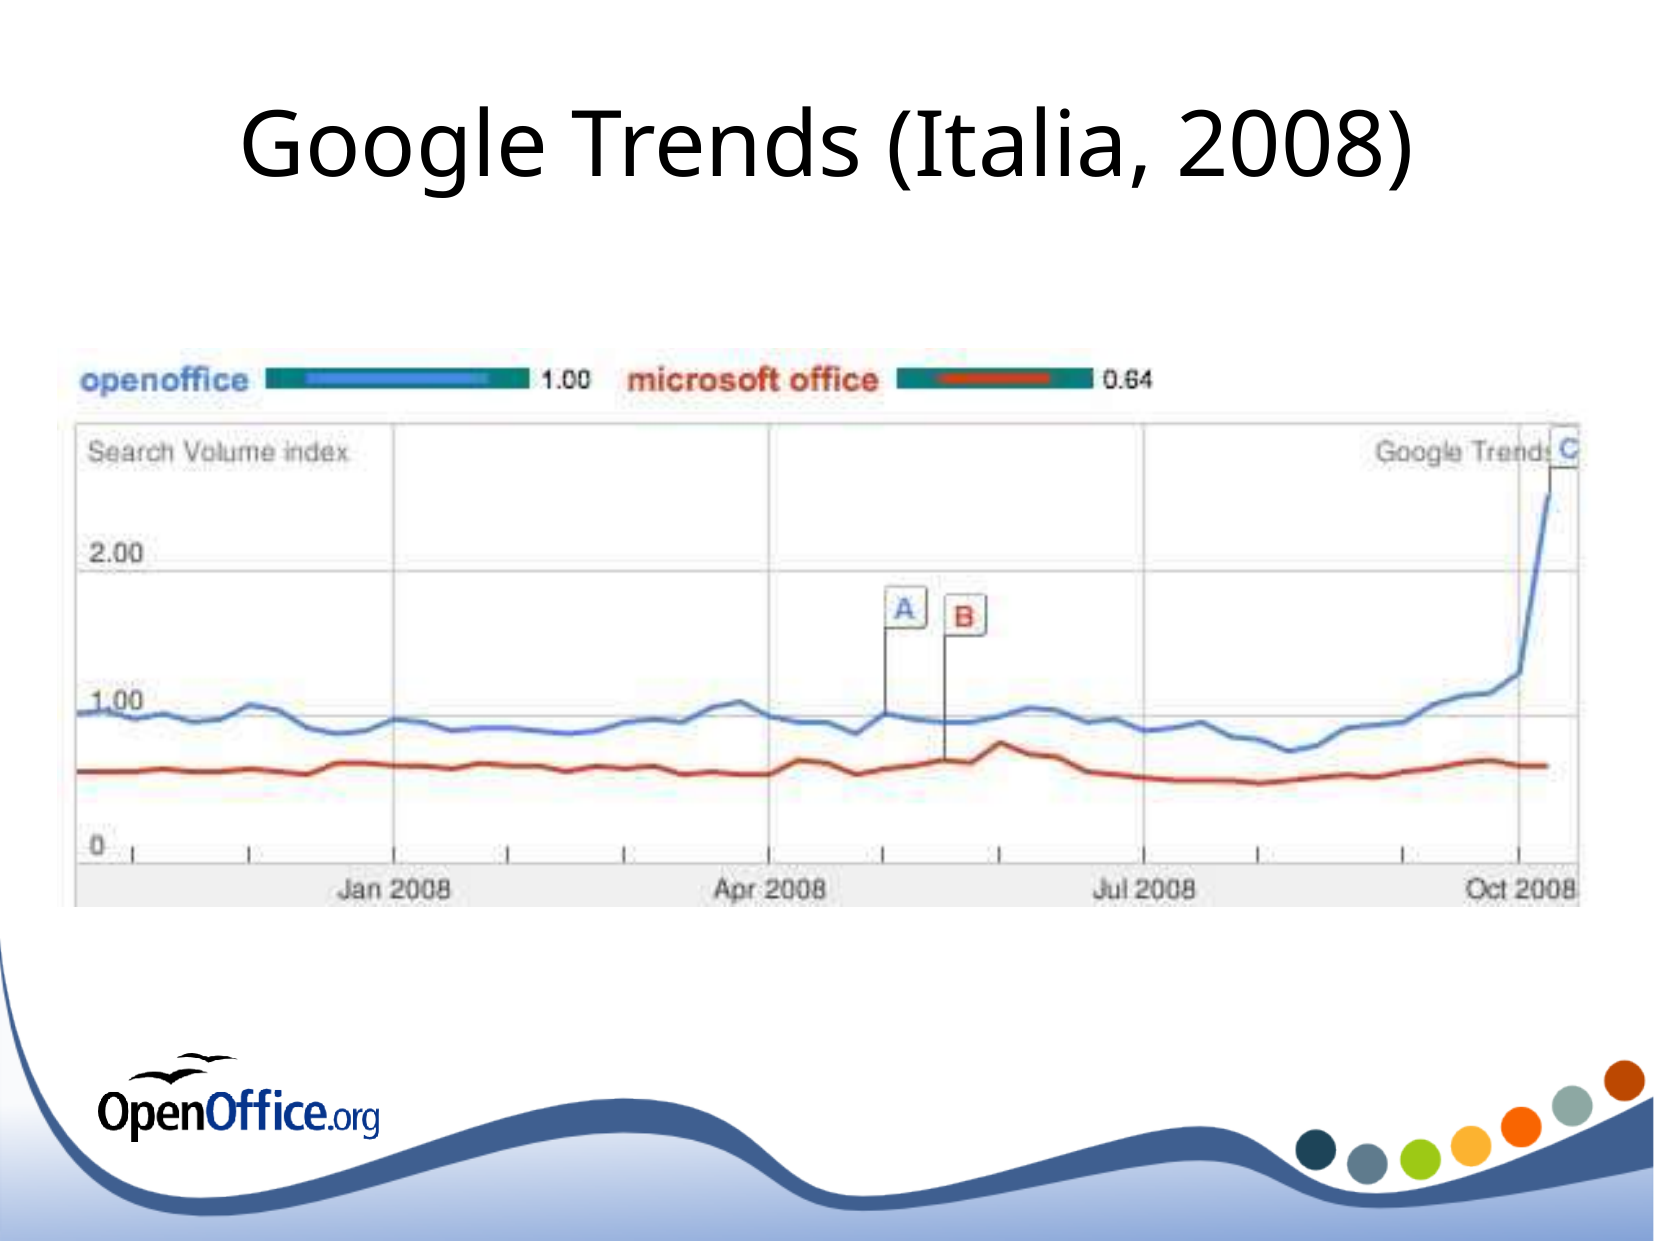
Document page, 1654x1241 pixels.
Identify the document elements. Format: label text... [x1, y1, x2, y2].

picture [0, 938, 1654, 1241]
title Google Trends (Italia, 2008) [82, 45, 1571, 238]
picture [57, 348, 1596, 908]
